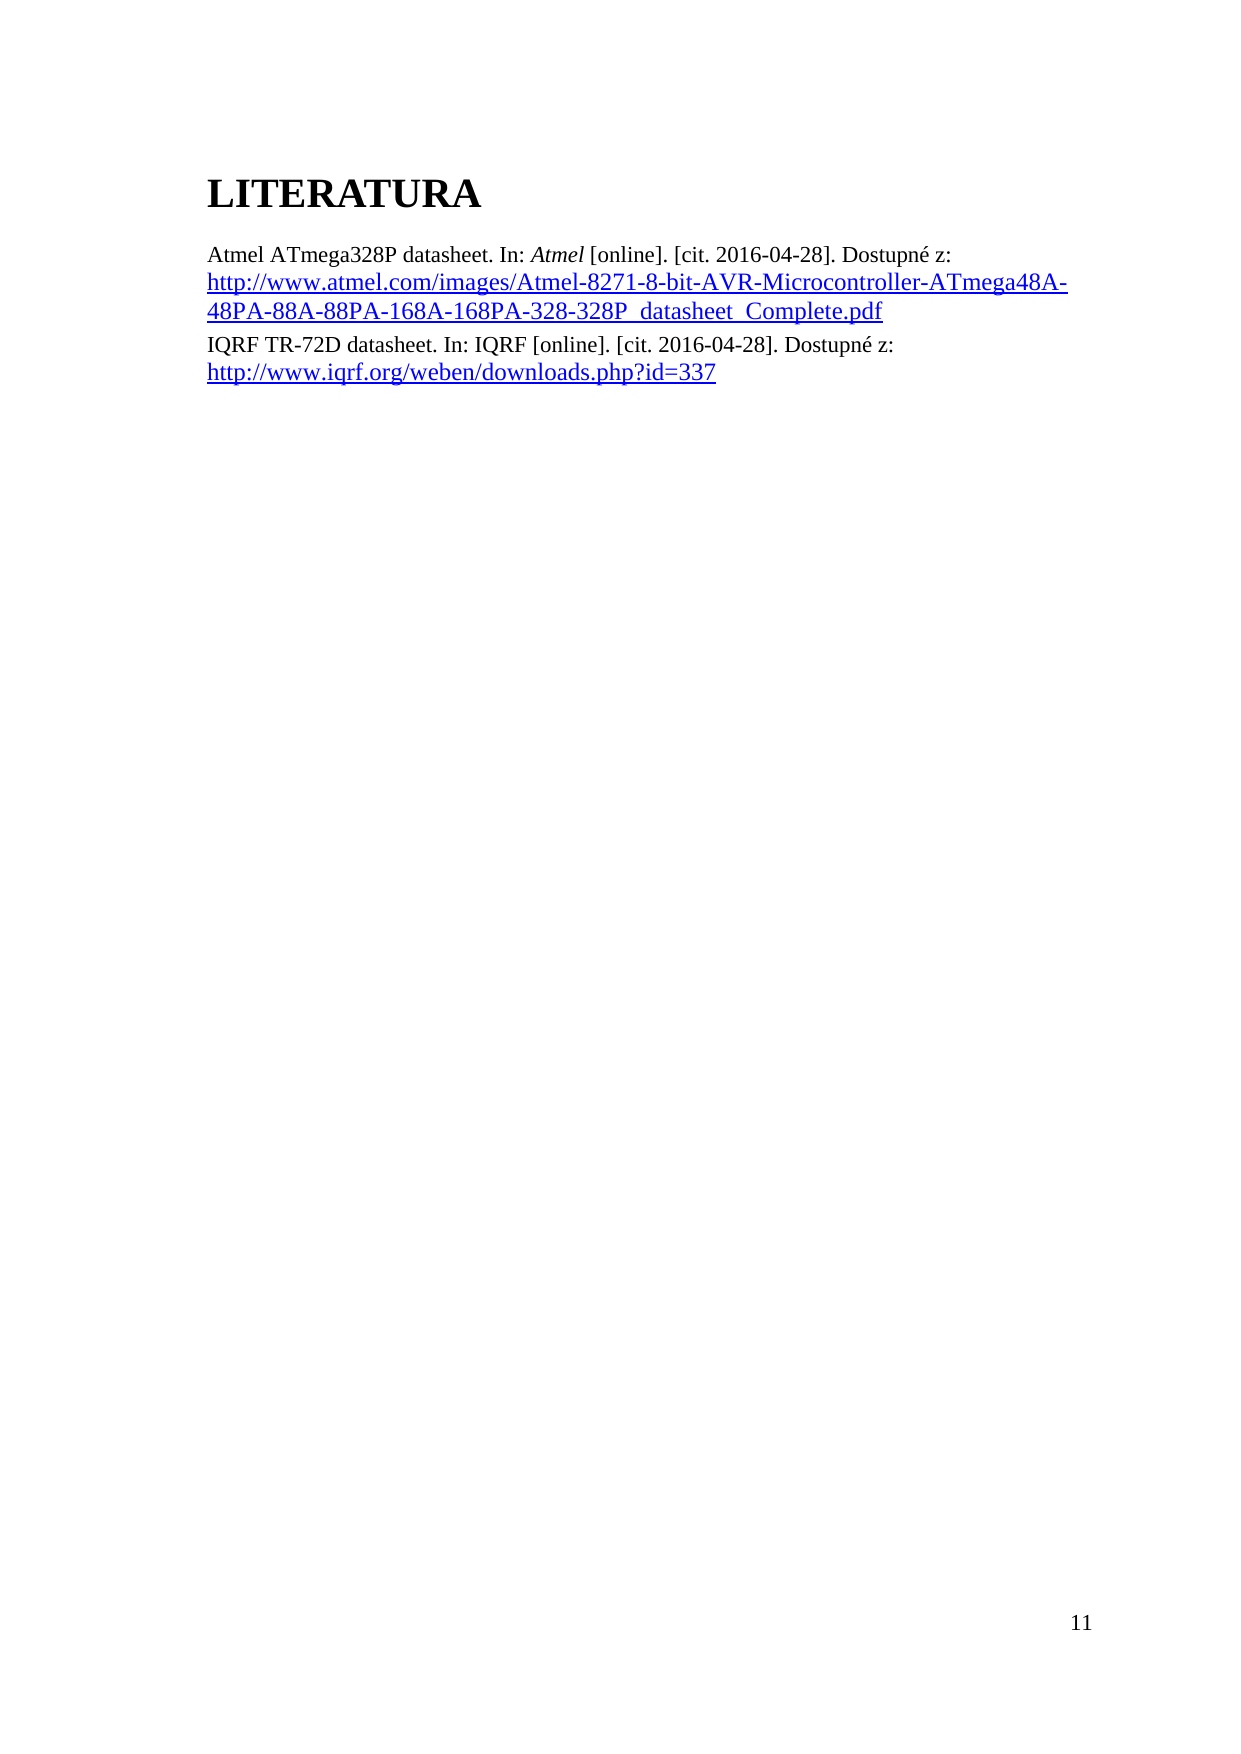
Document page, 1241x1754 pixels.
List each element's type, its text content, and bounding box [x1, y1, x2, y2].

text Atmel ATmega328P datasheet. In: Atmel [online]. [cit. 2016-04-28]. Dostupné z: http://www.atmel.com/images/Atmel-8271-8-bit-AVR-Microcontroller-ATmega48A-48PA-88A-88PA-168A-168PA-328-328P_datasheet_Complete.pdf [207, 241, 1092, 325]
subtitle Literatura [207, 168, 1092, 216]
text IQRF TR-72D datasheet. In: IQRF [online]. [cit. 2016-04-28]. Dostupné z: http://www.iqrf.org/weben/downloads.php?id=337 [207, 331, 1092, 386]
